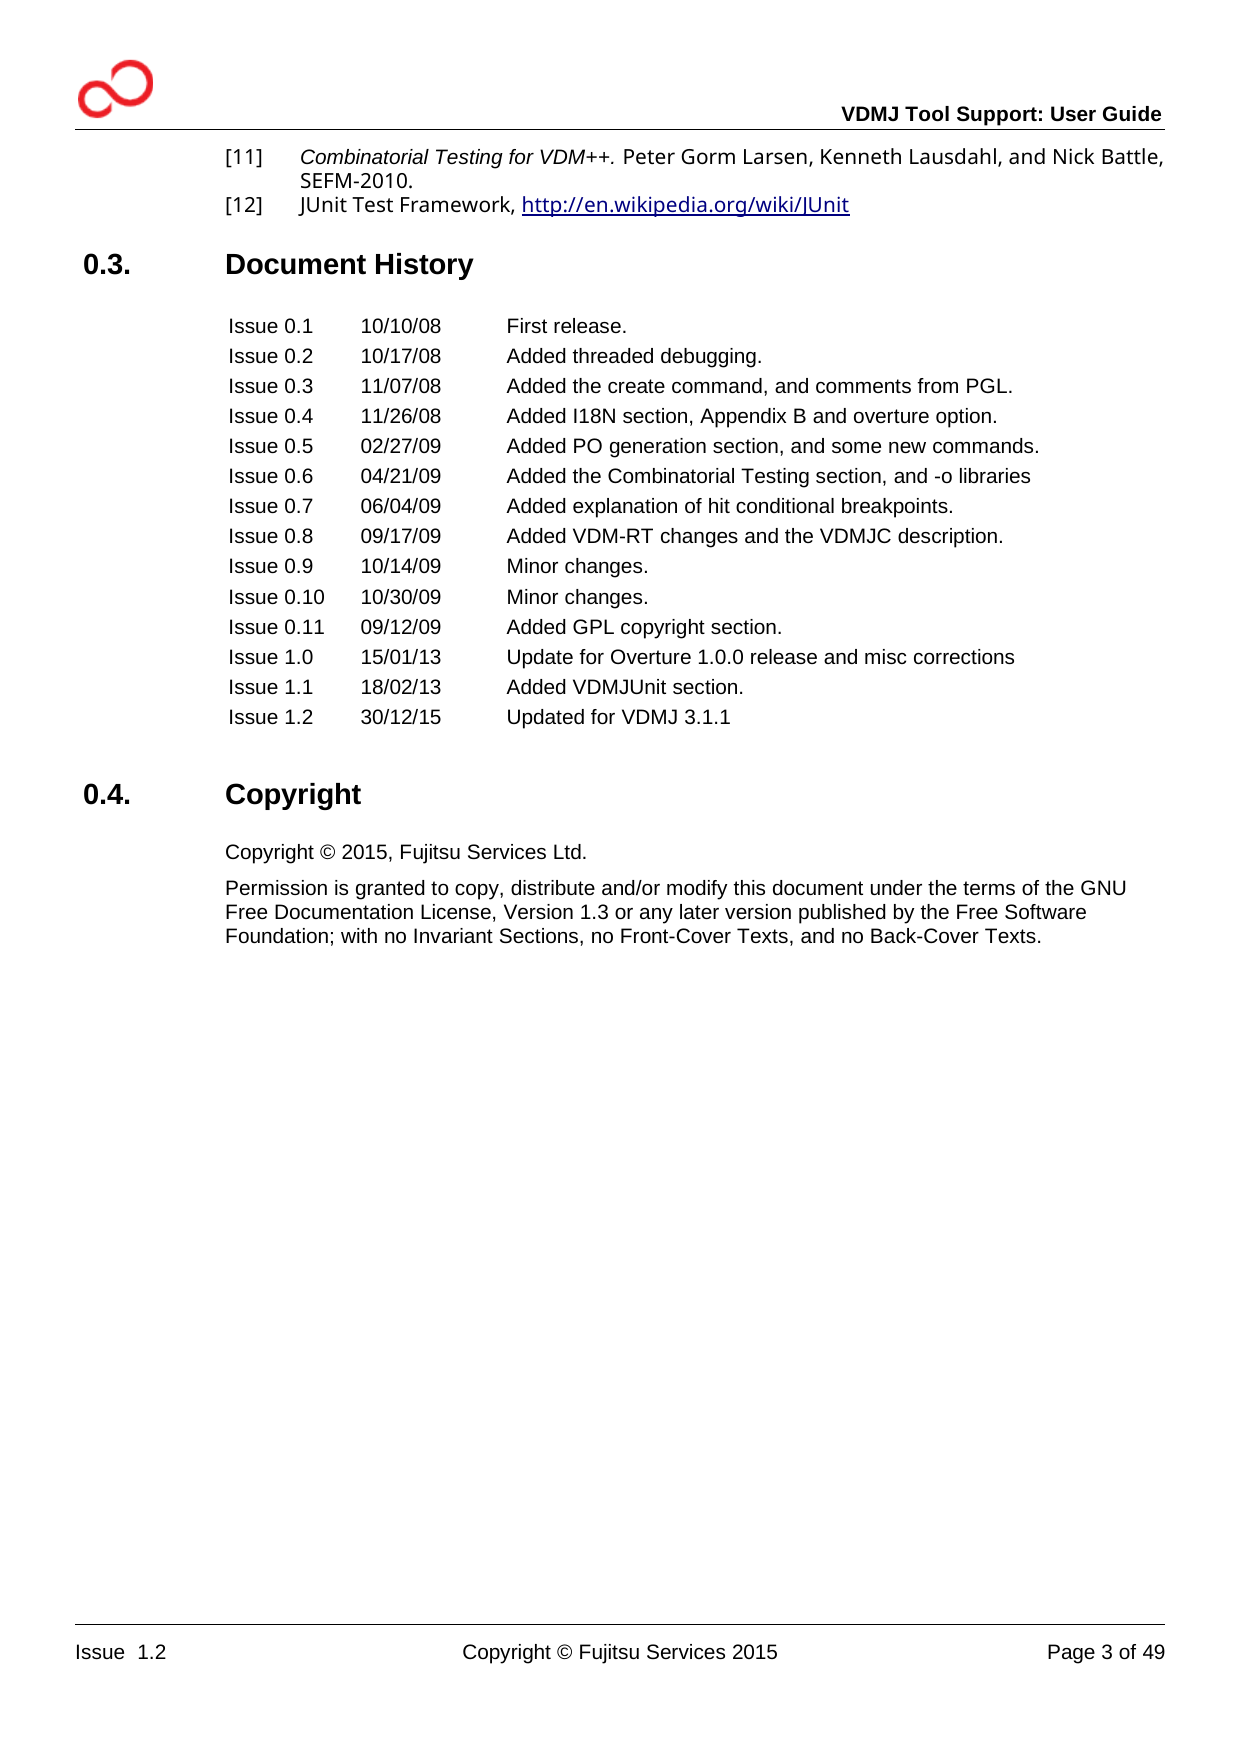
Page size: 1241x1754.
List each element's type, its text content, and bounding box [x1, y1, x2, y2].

subtitle Copyright [75, 777, 1165, 810]
table_cell Issue 1.1 [225, 672, 357, 702]
table_cell Issue 1.0 [225, 642, 357, 672]
table_cell Minor changes. [504, 582, 1050, 612]
table_cell Issue 0.10 [225, 582, 357, 612]
table_header Issue 0.1 [225, 311, 357, 341]
text Copyright © 2015, Fujitsu Services Ltd. [225, 840, 1165, 864]
table_cell Added VDMJUnit section. [504, 672, 1050, 702]
table_cell Issue 0.6 [225, 461, 357, 491]
table_cell 27/02/09 [358, 431, 503, 461]
table_cell Added explanation of hit conditional breakpoints. [504, 491, 1050, 521]
table_cell 17/09/09 [358, 521, 503, 551]
table_cell 26/11/08 [358, 401, 503, 431]
table_cell Issue 0.9 [225, 551, 357, 582]
table_cell Added the Combinatorial Testing section, and -o libraries [504, 461, 1050, 491]
table_cell Updated for VDMJ 3.1.1 [504, 702, 1050, 732]
table_header 10/10/08 [358, 311, 503, 341]
table_cell Issue 0.7 [225, 491, 357, 521]
table_cell Issue 1.2 [225, 702, 357, 732]
table_cell Issue 0.4 [225, 401, 357, 431]
table_cell 21/04/09 [358, 461, 503, 491]
table_cell Added I18N section, Appendix B and overture option. [504, 401, 1050, 431]
table_header First release. [504, 311, 1050, 341]
table_cell 30/10/09 [358, 582, 503, 612]
table_cell 17/10/08 [358, 341, 503, 371]
table_cell Issue 0.5 [225, 431, 357, 461]
table_cell 30/12/15 [358, 702, 503, 732]
table_cell Added PO generation section, and some new commands. [504, 431, 1050, 461]
picture [78, 52, 153, 128]
table_cell 09/12/09 [358, 612, 503, 642]
table_cell 18/02/13 [358, 672, 503, 702]
list JUnit Test Framework, http://en.wikipedia.org/wiki/JUnit [225, 193, 1165, 217]
table_cell 14/10/09 [358, 551, 503, 582]
table_cell Added GPL copyright section. [504, 612, 1050, 642]
table_cell 07/11/08 [358, 371, 503, 401]
list Combinatorial Testing for VDM++. Peter Gorm Larsen, Kenneth Lausdahl, and Nick Battle, SEFM-2010. [225, 145, 1165, 193]
table_cell 04/06/09 [358, 491, 503, 521]
table_cell Minor changes. [504, 551, 1050, 582]
table_cell Issue 0.3 [225, 371, 357, 401]
table_cell Issue 0.11 [225, 612, 357, 642]
table_cell Issue 0.8 [225, 521, 357, 551]
table_cell Added VDM-RT changes and the VDMJC description. [504, 521, 1050, 551]
text Permission is granted to copy, distribute and/or modify this document under the terms of the GNU Free Documentation License, Version 1.3 or any later version published by the Free Software Foundation; with no Invariant Sections, no Front-Cover Texts, and no Back-Cover Texts. [225, 877, 1165, 948]
subtitle Document History [75, 247, 1165, 281]
table_cell Issue 0.2 [225, 341, 357, 371]
table_cell Update for Overture 1.0.0 release and misc corrections [504, 642, 1050, 672]
table_cell Added threaded debugging. [504, 341, 1050, 371]
table_cell Added the create command, and comments from PGL. [504, 371, 1050, 401]
table_cell 15/01/13 [358, 642, 503, 672]
